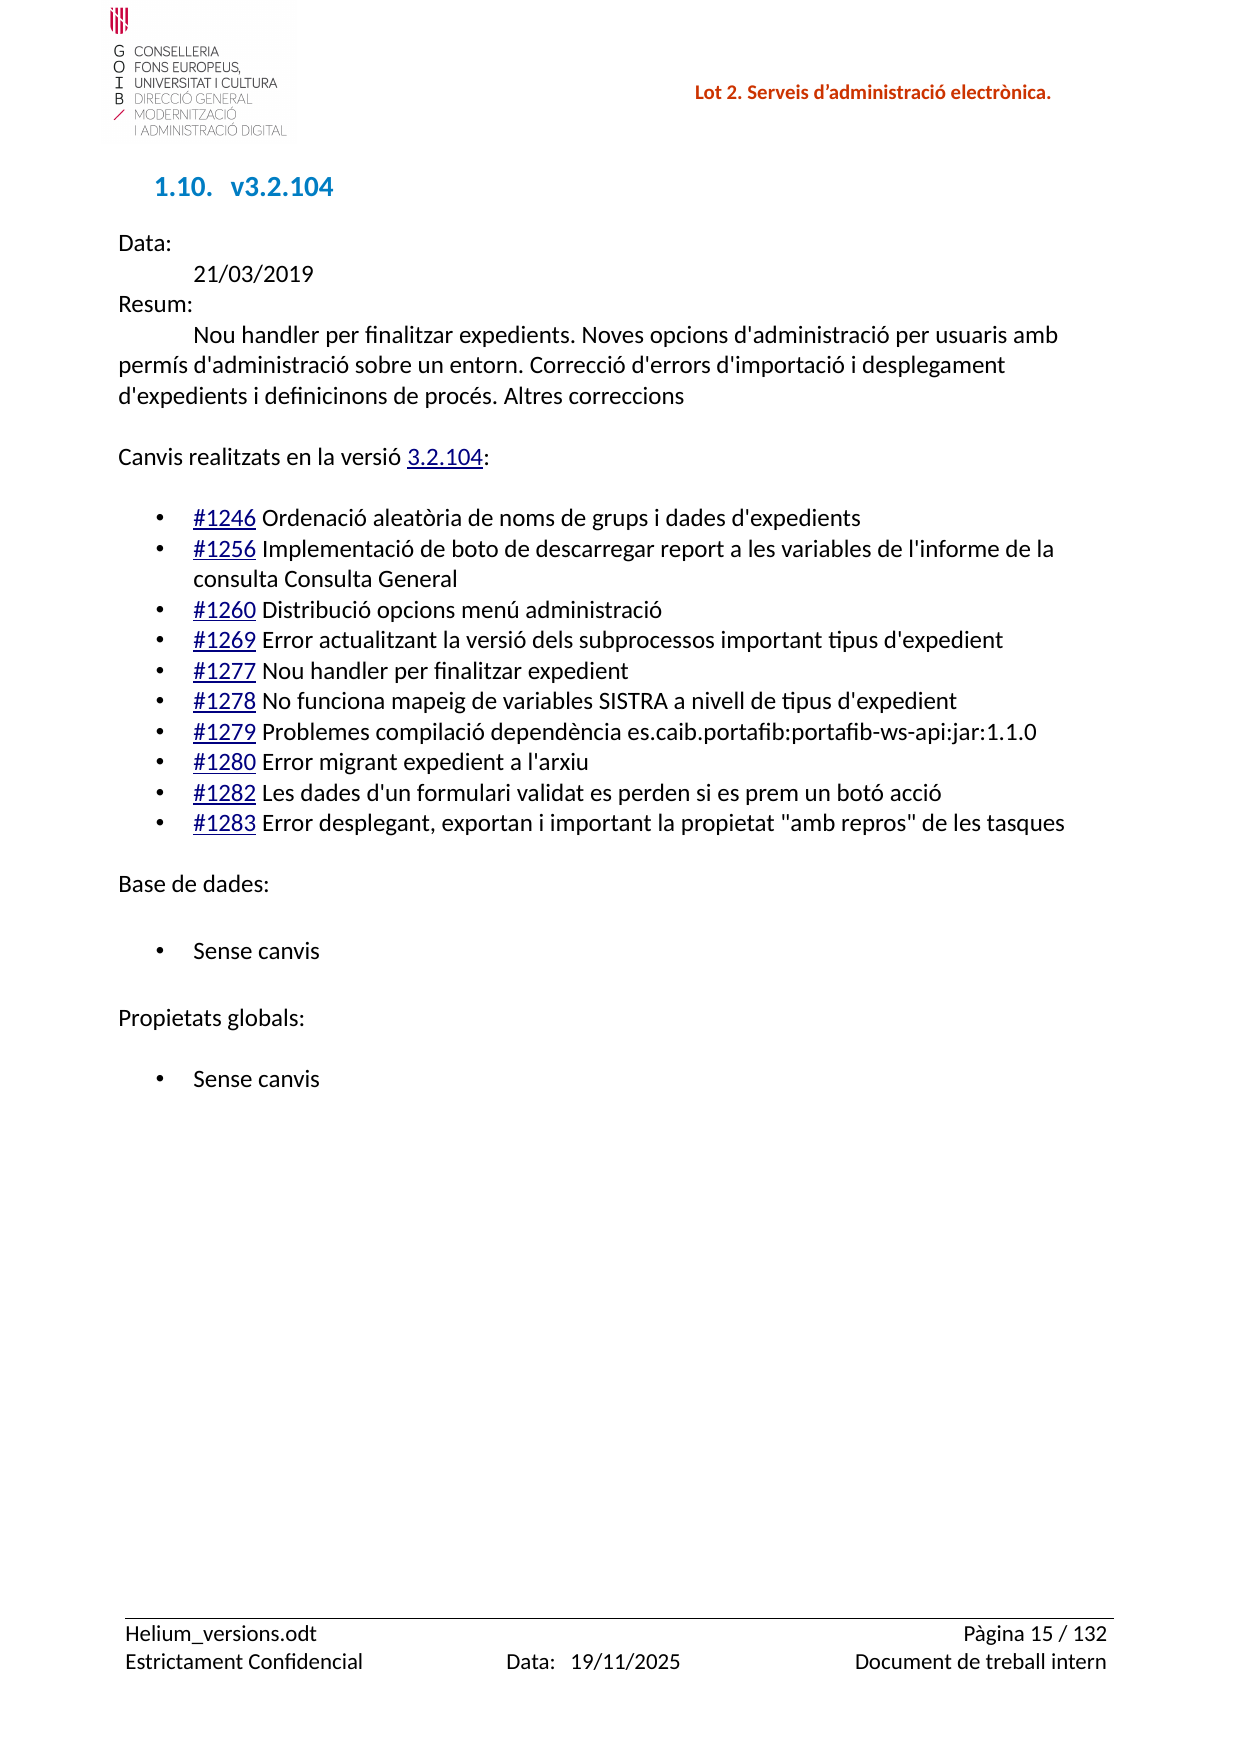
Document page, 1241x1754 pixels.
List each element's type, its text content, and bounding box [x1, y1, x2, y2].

list #1246 Ordenació aleatòria de noms de grups i dades d'expedients [156, 502, 1122, 533]
list Sense canvis [156, 936, 1122, 966]
list #1278 No funciona mapeig de variables SISTRA a nivell de tipus d'expedient [156, 685, 1122, 716]
list #1260 Distribució opcions menú administració [156, 594, 1122, 624]
text Nou handler per finalitzar expedients. Noves opcions d'administració per usuaris amb permís d'administració sobre un entorn. Correcció d'errors d'importació i desplegament d'expedients i definicinons de procés. Altres correccions [118, 319, 1122, 411]
list #1283 Error desplegant, exportan i important la propietat "amb repros" de les tasques [156, 807, 1122, 838]
picture [100, 0, 297, 144]
list #1279 Problemes compilació dependència es.caib.portafib:portafib-ws-api:jar:1.1.0 [156, 716, 1122, 746]
text 21/03/2019 [118, 258, 1122, 289]
text Propietats globals: [118, 1002, 1122, 1033]
list Sense canvis [156, 1063, 1122, 1094]
list #1269 Error actualitzant la versió dels subprocessos important tipus d'expedient [156, 624, 1122, 655]
text Base de dades: [118, 868, 1122, 899]
list #1282 Les dades d'un formulari validat es perden si es prem un botó acció [156, 777, 1122, 807]
list #1280 Error migrant expedient a l'arxiu [156, 746, 1122, 777]
text Resum: [118, 289, 1122, 319]
list #1256 Implementació de boto de descarregar report a les variables de l'informe de la consulta Consulta General [156, 533, 1122, 594]
text Data: [118, 228, 1122, 258]
subtitle v3.2.104 [153, 168, 1122, 204]
list #1277 Nou handler per finalitzar expedient [156, 655, 1122, 685]
text Canvis realitzats en la versió 3.2.104: [118, 441, 1122, 472]
